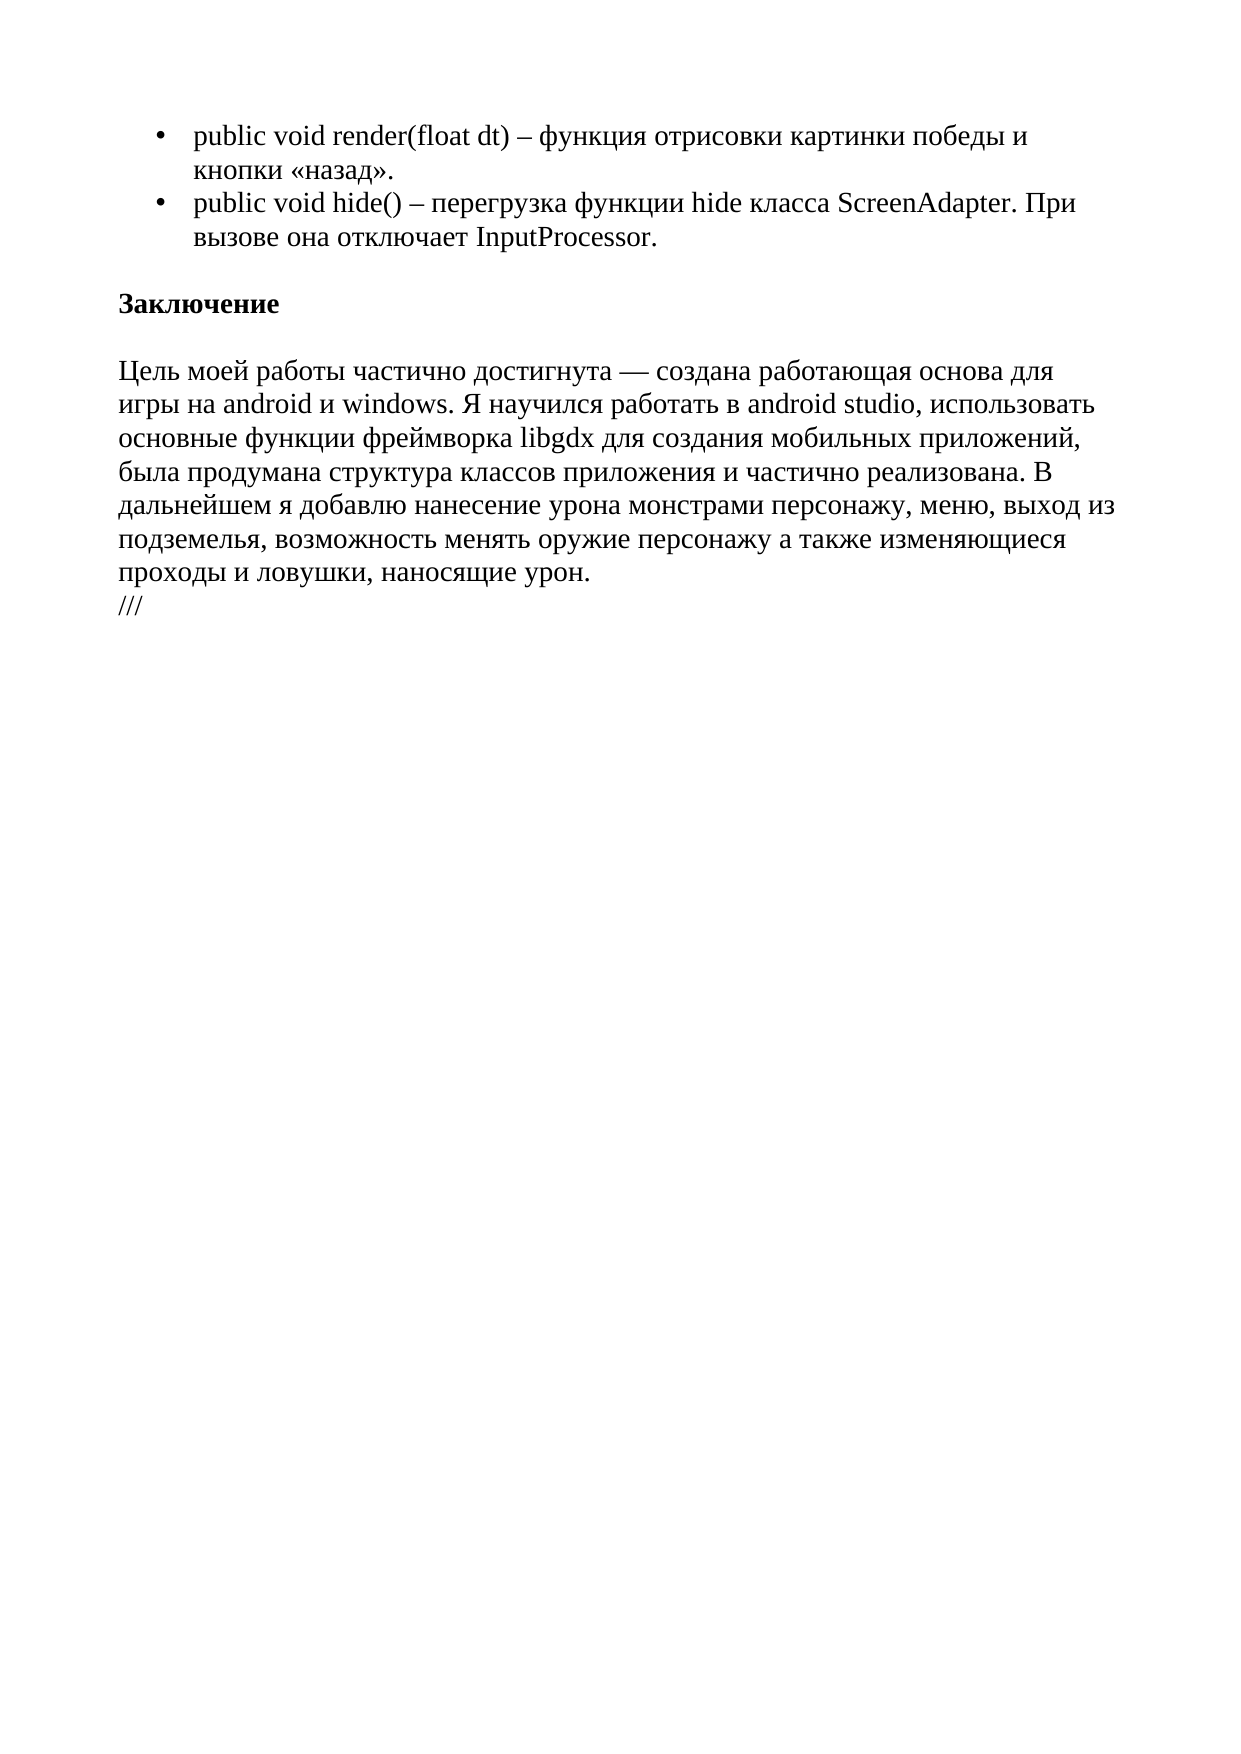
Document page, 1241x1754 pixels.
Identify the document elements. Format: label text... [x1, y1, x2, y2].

list public void render(float dt) – функция отрисовки картинки победы и кнопки «назад». [156, 118, 1122, 185]
text /// [118, 588, 1122, 621]
text Заключение [118, 286, 1122, 319]
list public void hide() – перегрузка функции hide класса ScreenAdapter. При вызове она отключает InputProcessor. [156, 185, 1122, 252]
text Цель моей работы частично достигнута — создана работающая основа для игры на android и windows. Я научился работать в android studio, использовать основные функции фреймворка libgdx для создания мобильных приложений, была продумана структура классов приложения и частично реализована. В дальнейшем я добавлю нанесение урона монстрами персонажу, меню, выход из подземелья, возможность менять оружие персонажу а также изменяющиеся проходы и ловушки, наносящие урон. [118, 353, 1122, 588]
